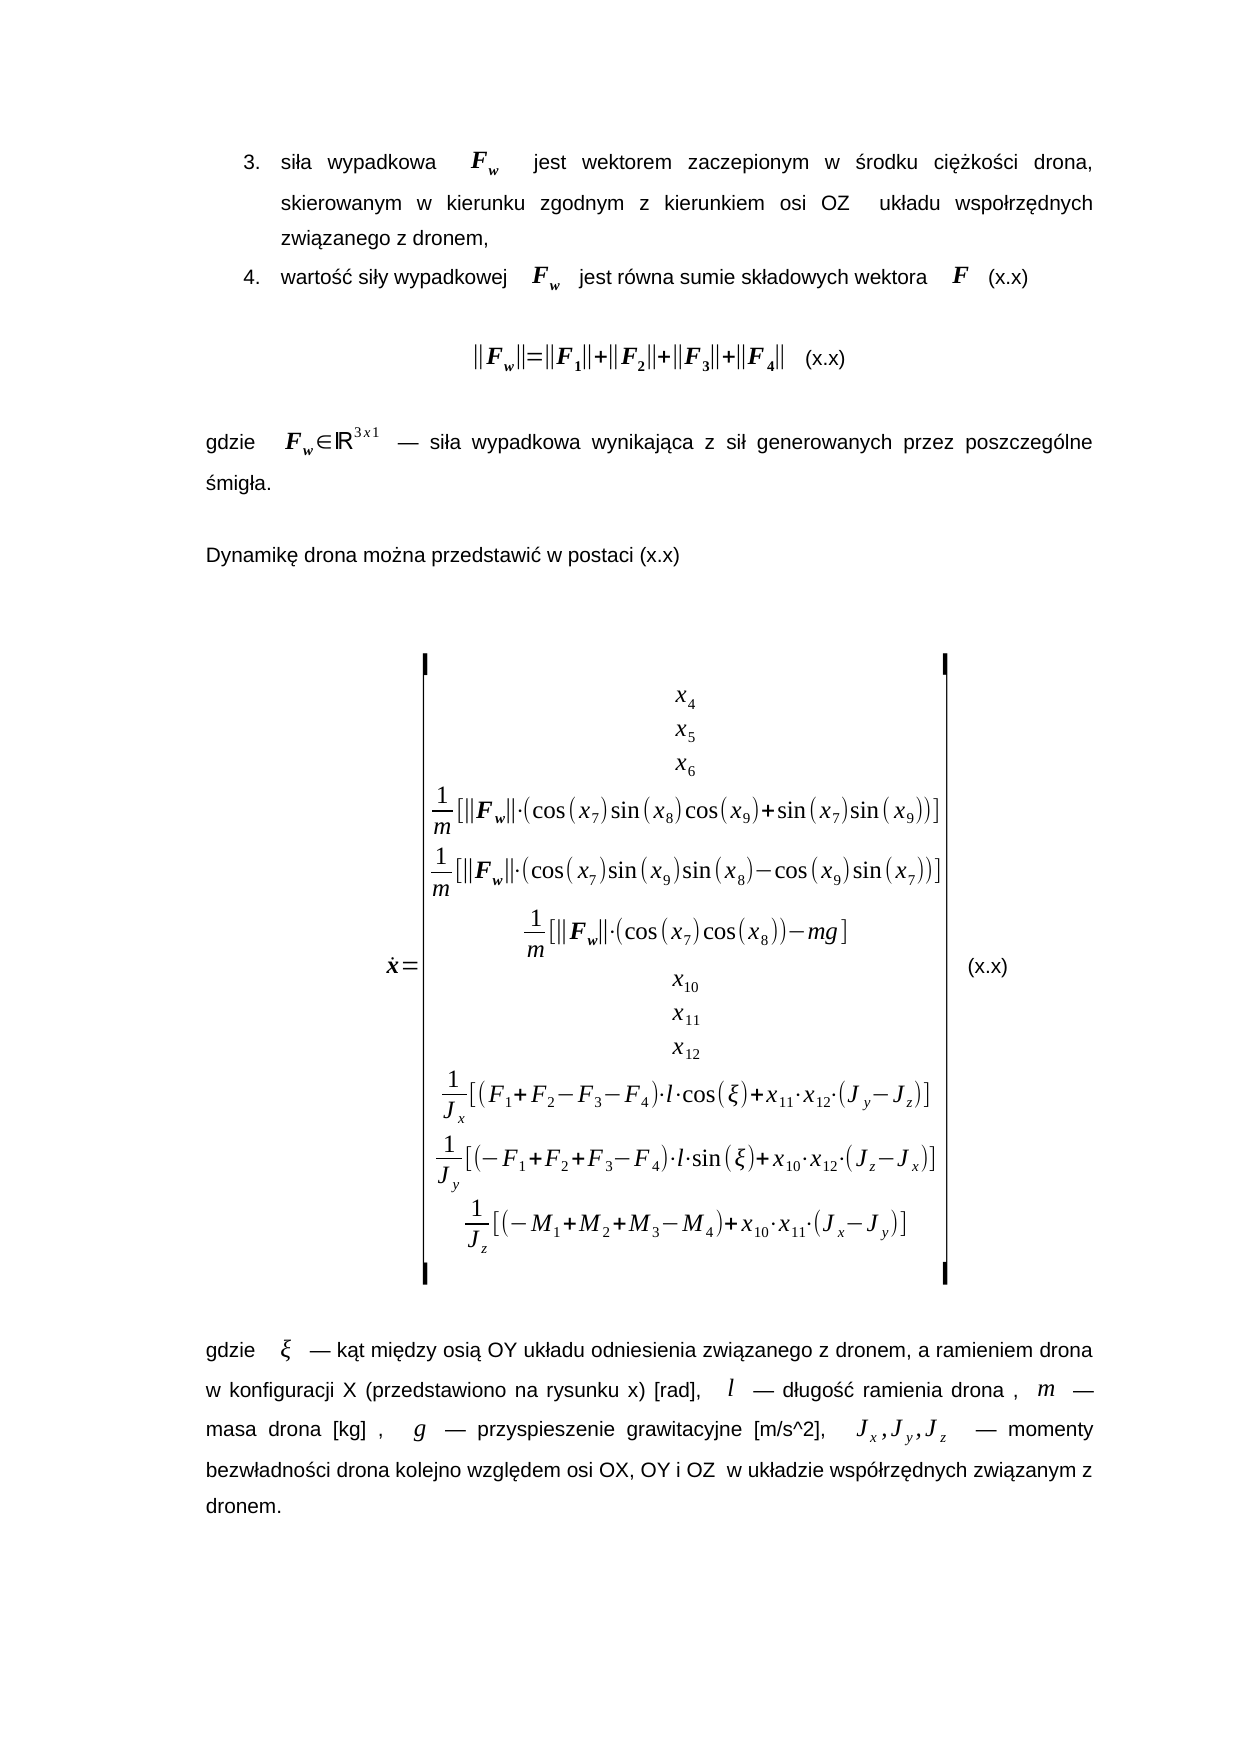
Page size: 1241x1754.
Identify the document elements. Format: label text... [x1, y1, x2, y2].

text Dynamikę drona można przedstawić w postaci (x.x) [206, 543, 1093, 567]
text gdzie — kąt między osią OY układu odniesienia związanego z dronem, a ramieniem drona w konfiguracji X (przedstawiono na rysunku x) [rad], — długość ramienia drona ,— masa drona [kg] , — przyspieszenie grawitacyjne [m/s^2], — momenty bezwładności drona kolejno względem osi OX, OY i OZ w układzie współrzędnych związanym z dronem. [206, 1335, 1093, 1518]
list wartość siły wypadkowej jest równa sumie składowych wektora (x.x) [243, 262, 1093, 293]
text gdzie — siła wypadkowa wynikająca z sił generowanych przez poszczególne śmigła. [206, 424, 1093, 495]
list siła wypadkowa jest wektorem zaczepionym w środku ciężkości drona, skierowanym w kierunku zgodnym z kierunkiem osi OZ układu wspołrzędnych związanego z dronem, [243, 147, 1093, 250]
text (x.x) [206, 652, 1093, 1286]
text (x.x) [206, 343, 1093, 374]
